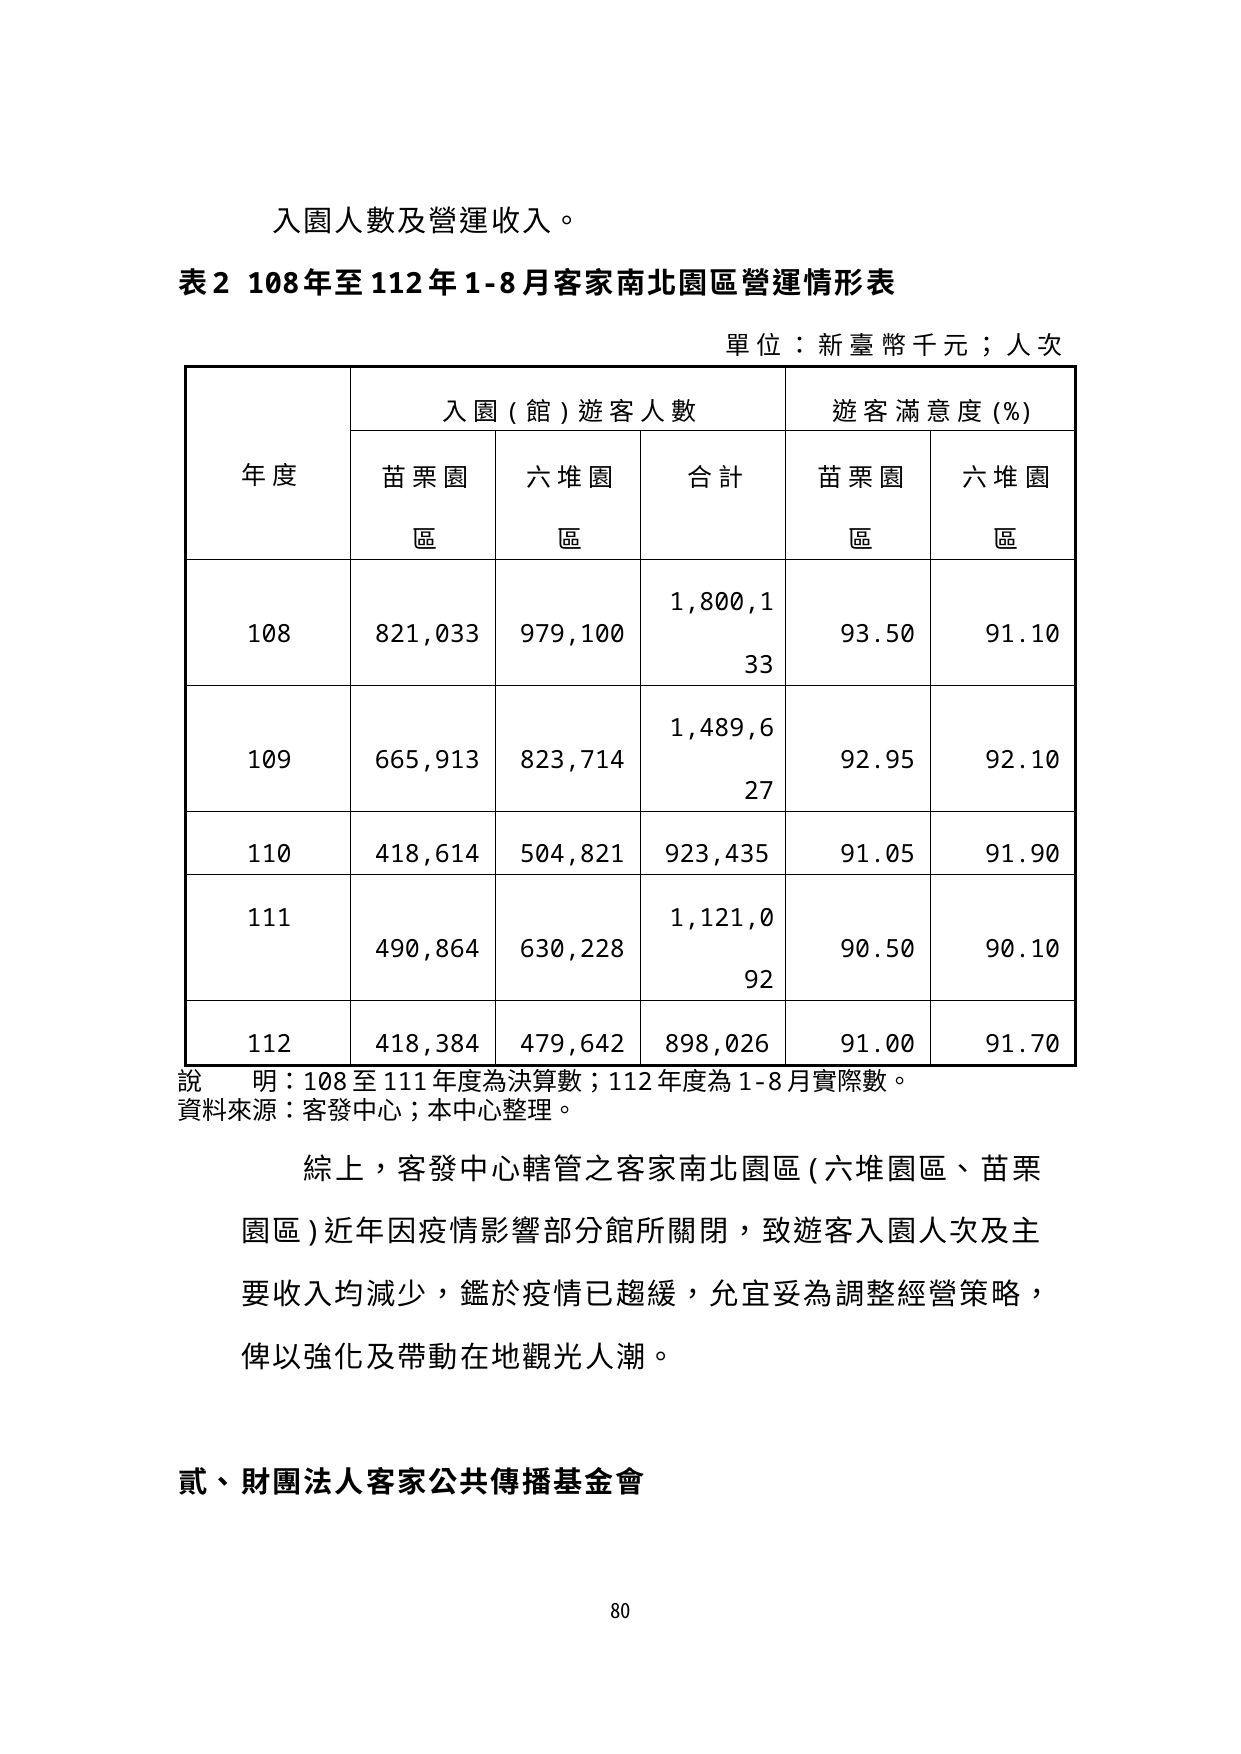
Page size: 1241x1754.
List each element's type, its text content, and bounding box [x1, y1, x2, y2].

table_cell 92.10 [931, 686, 1074, 811]
table_cell 504,821 [496, 812, 640, 874]
table_cell 110 [187, 812, 350, 874]
table_cell 108 [187, 560, 350, 684]
table_cell 665,913 [351, 686, 495, 811]
table_cell 112 [187, 1001, 350, 1064]
table_cell 91.05 [786, 812, 930, 874]
table_cell 418,614 [351, 812, 495, 874]
table_cell 92.95 [786, 686, 930, 811]
table_cell 823,714 [496, 686, 640, 811]
table_cell 苗栗園區 [786, 431, 930, 558]
table_cell 109 [187, 686, 350, 811]
table_header 入園(館)遊客人數 [351, 368, 785, 430]
text 表2 108年至112年1-8月客家南北園區營運情形表 [173, 240, 1132, 302]
table_cell 1,121,092 [641, 875, 785, 1000]
table_cell 898,026 [641, 1001, 785, 1064]
table_cell 90.10 [931, 875, 1074, 1000]
table_header 遊客滿意度(%) [786, 368, 1074, 430]
text 資料來源：客發中心；本中心整理。 [177, 1096, 1061, 1125]
table_cell 六堆園區 [496, 431, 640, 558]
table_cell 91.10 [931, 560, 1074, 684]
table_cell 821,033 [351, 560, 495, 684]
table_cell 1,489,627 [641, 686, 785, 811]
text 入園人數及營運收入。 [266, 177, 1063, 240]
table_cell 418,384 [351, 1001, 495, 1064]
table_cell 六堆園區 [931, 431, 1074, 558]
table_cell 91.90 [931, 812, 1074, 874]
table_cell 630,228 [496, 875, 640, 1000]
table_cell 1,800,133 [641, 560, 785, 684]
text 綜上，客發中心轄管之客家南北園區(六堆園區、苗栗園區)近年因疫情影響部分館所關閉，致遊客入園人次及主要收入均減少，鑑於疫情已趨緩，允宜妥為調整經營策略，俾以強化及帶動在地觀光人潮。 [236, 1125, 1063, 1375]
table_cell 923,435 [641, 812, 785, 874]
table_cell 479,642 [496, 1001, 640, 1064]
table_cell 93.50 [786, 560, 930, 684]
table_cell 979,100 [496, 560, 640, 684]
table_cell 91.70 [931, 1001, 1074, 1064]
table_cell 苗栗園區 [351, 431, 495, 558]
table_cell 490,864 [351, 875, 495, 1000]
text 說 明：108至111年度為決算數；112年度為1-8月實際數。 [177, 1067, 1061, 1096]
table_header 年度 [187, 368, 350, 558]
table_cell 90.50 [786, 875, 930, 1000]
table_cell 111 [187, 875, 350, 1000]
table_cell 合計 [641, 431, 785, 558]
table_cell 91.00 [786, 1001, 930, 1064]
text 單位：新臺幣千元；人次 [173, 302, 1065, 365]
text 貳、財團法人客家公共傳播基金會 [177, 1438, 1063, 1500]
